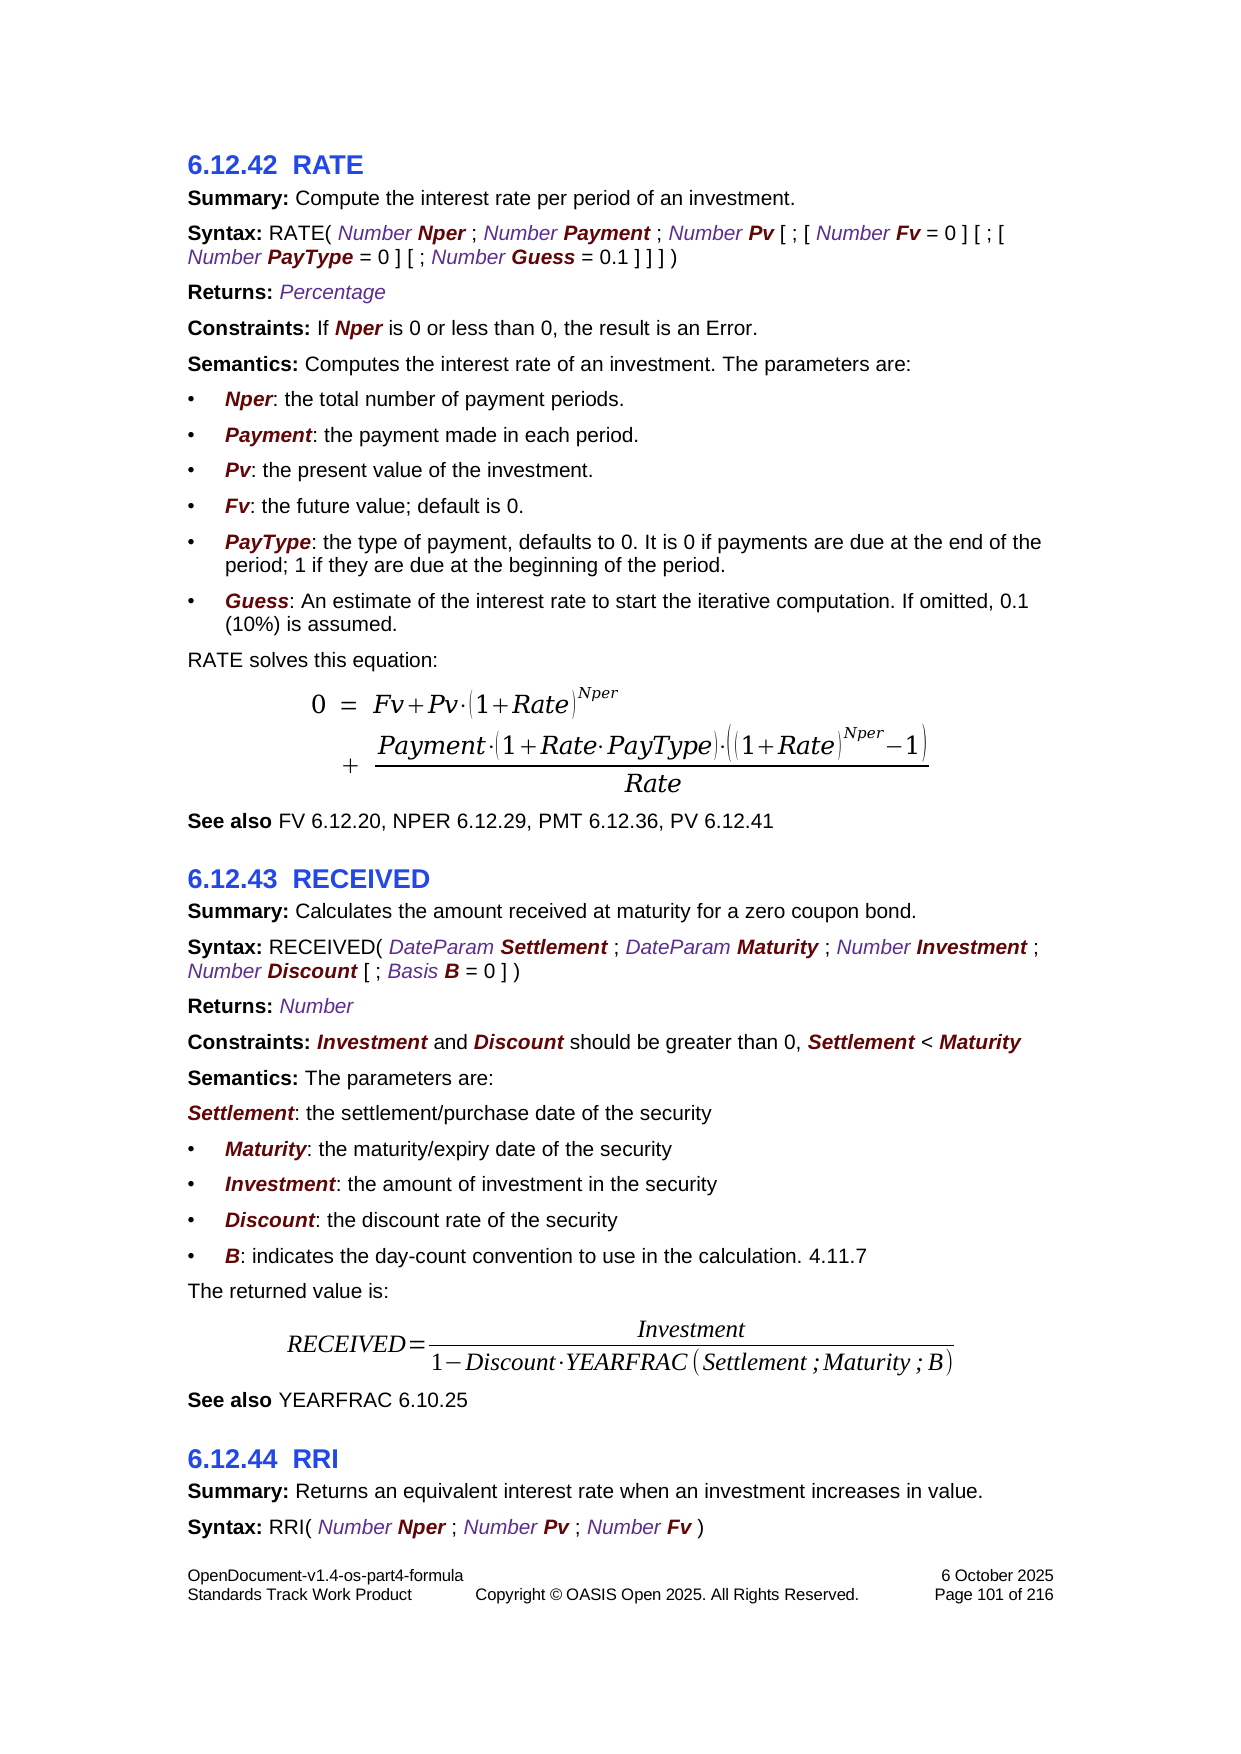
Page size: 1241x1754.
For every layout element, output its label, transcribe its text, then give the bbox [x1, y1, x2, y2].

text Summary: Calculates the amount received at maturity for a zero coupon bond. [187, 900, 1053, 923]
list Payment: the payment made in each period. [187, 423, 1053, 447]
list B: indicates the day-count convention to use in the calculation. 4.11.7 [187, 1244, 1053, 1268]
list Guess: An estimate of the interest rate to start the iterative computation. If omitted, 0.1 (10%) is assumed. [187, 589, 1053, 636]
text Settlement: the settlement/purchase date of the security [187, 1102, 1053, 1125]
text Semantics: The parameters are: [187, 1066, 1053, 1089]
text Semantics: Computes the interest rate of an investment. The parameters are: [187, 352, 1053, 376]
text Syntax: RRI( Number Nper ; Number Pv ; Number Fv ) [187, 1515, 1053, 1539]
text Summary: Returns an equivalent interest rate when an investment increases in value. [187, 1479, 1053, 1503]
text See also FV 6.12.20, NPER 6.12.29, PMT 6.12.36, PV 6.12.41 [187, 809, 1053, 833]
list Fv: the future value; default is 0. [187, 494, 1053, 518]
list Discount: the discount rate of the security [187, 1208, 1053, 1232]
subtitle RECEIVED [187, 864, 1053, 894]
text Syntax: RATE( Number Nper ; Number Payment ; Number Pv [ ; [ Number Fv = 0 ] [ ; [ Number PayType = 0 ] [ ; Number Guess = 0.1 ] ] ] ) [187, 222, 1053, 269]
text Returns: Percentage [187, 281, 1053, 304]
list PayType: the type of payment, defaults to 0. It is 0 if payments are due at the end of the period; 1 if they are due at the beginning of the period. [187, 530, 1053, 577]
list Nper: the total number of payment periods. [187, 388, 1053, 411]
list Maturity: the maturity/expiry date of the security [187, 1137, 1053, 1161]
list Investment: the amount of investment in the security [187, 1173, 1053, 1196]
text RATE solves this equation: [187, 648, 1053, 672]
subtitle RATE [187, 150, 1053, 180]
text The returned value is: [187, 1280, 1053, 1303]
list Pv: the present value of the investment. [187, 459, 1053, 482]
text See also YEARFRAC 6.10.25 [187, 1389, 1053, 1412]
text Constraints: If Nper is 0 or less than 0, the result is an Error. [187, 316, 1053, 340]
subtitle RRI [187, 1443, 1053, 1473]
text Constraints: Investment and Discount should be greater than 0, Settlement < Maturity [187, 1030, 1053, 1054]
text Syntax: RECEIVED( DateParam Settlement ; DateParam Maturity ; Number Investment ; Number Discount [ ; Basis B = 0 ] ) [187, 936, 1053, 983]
text Summary: Compute the interest rate per period of an investment. [187, 186, 1053, 209]
text Returns: Number [187, 995, 1053, 1018]
